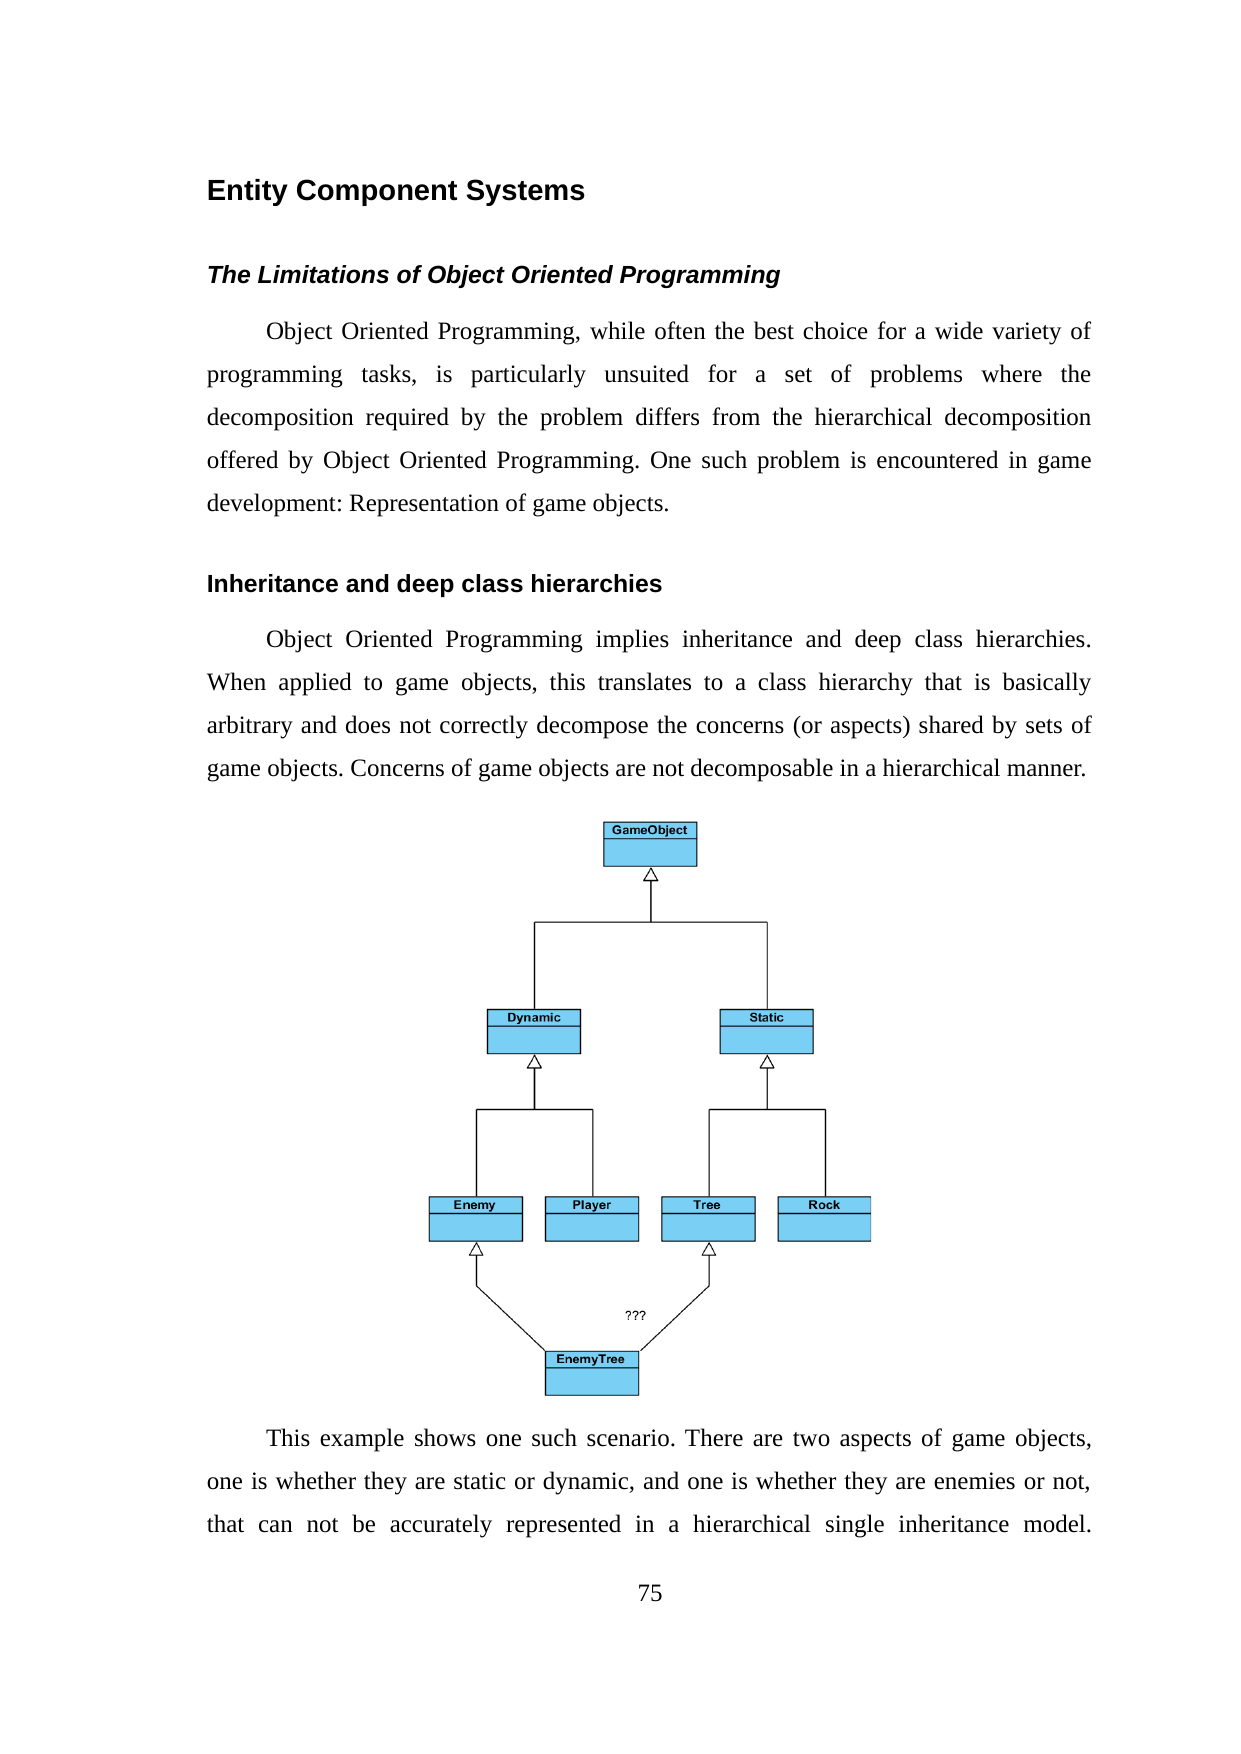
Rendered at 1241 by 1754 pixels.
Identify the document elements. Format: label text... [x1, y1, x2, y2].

text Object Oriented Programming implies inheritance and deep class hierarchies. When applied to game objects, this translates to a class hierarchy that is basically arbitrary and does not correctly decompose the concerns (or aspects) shared by sets of game objects. Concerns of game objects are not decomposable in a hierarchical manner. [207, 624, 1093, 782]
text Object Oriented Programming, while often the best choice for a wide variety of programming tasks, is particularly unsuited for a set of problems where the decomposition required by the problem differs from the hierarchical decomposition offered by Object Oriented Programming. One such problem is encountered in game development: Representation of game objects. [207, 316, 1093, 517]
picture [428, 821, 872, 1396]
text This example shows one such scenario. There are two aspects of game objects, one is whether they are static or dynamic, and one is whether they are enemies or not, that can not be accurately represented in a hierarchical single inheritance model. [207, 1423, 1093, 1538]
subtitle Entity Component Systems [207, 173, 1093, 206]
subtitle The Limitations of Object Oriented Programming [207, 260, 1093, 289]
subtitle Inheritance and deep class hierarchies [207, 569, 1093, 597]
